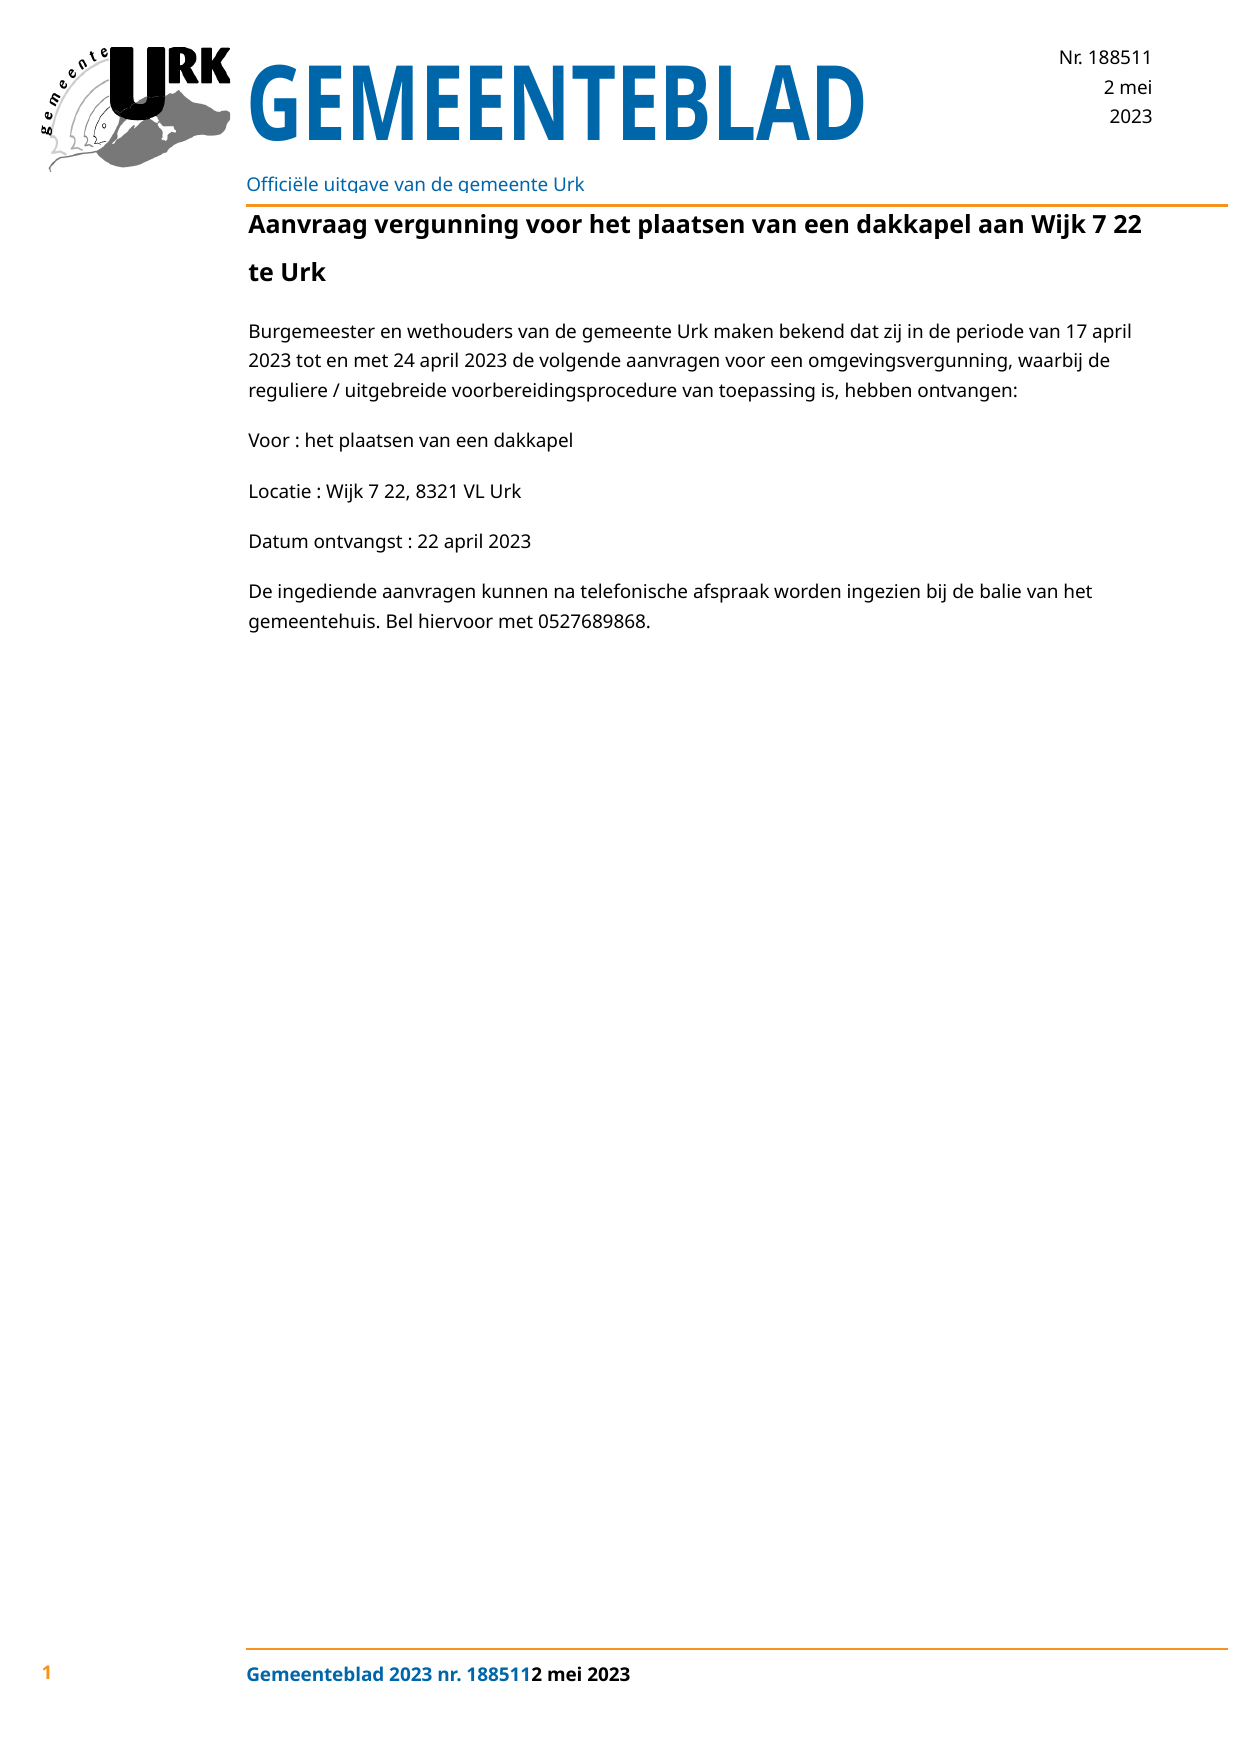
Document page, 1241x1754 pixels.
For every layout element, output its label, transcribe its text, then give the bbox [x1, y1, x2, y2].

picture [41, 47, 231, 172]
text Voor : het plaatsen van een dakkapel [248, 427, 1152, 453]
text De ingediende aanvragen kunnen na telefonische afspraak worden ingezien bij de balie van het gemeentehuis. Bel hiervoor met 0527689868. [248, 579, 1152, 634]
text Datum ontvangst : 22 april 2023 [248, 528, 1152, 554]
text Locatie : Wijk 7 22, 8321 VL Urk [248, 478, 1152, 504]
text Burgemeester en wethouders van de gemeente Urk maken bekend dat zij in de periode van 17 april 2023 tot en met 24 april 2023 de volgende aanvragen voor een omgevingsvergunning, waarbij de reguliere / uitgebreide voorbereidingsprocedure van toepassing is, hebben ontvangen: [248, 318, 1152, 403]
text Aanvraag vergunning voor het plaatsen van een dakkapel aan Wijk 7 22 te Urk [248, 207, 1152, 288]
